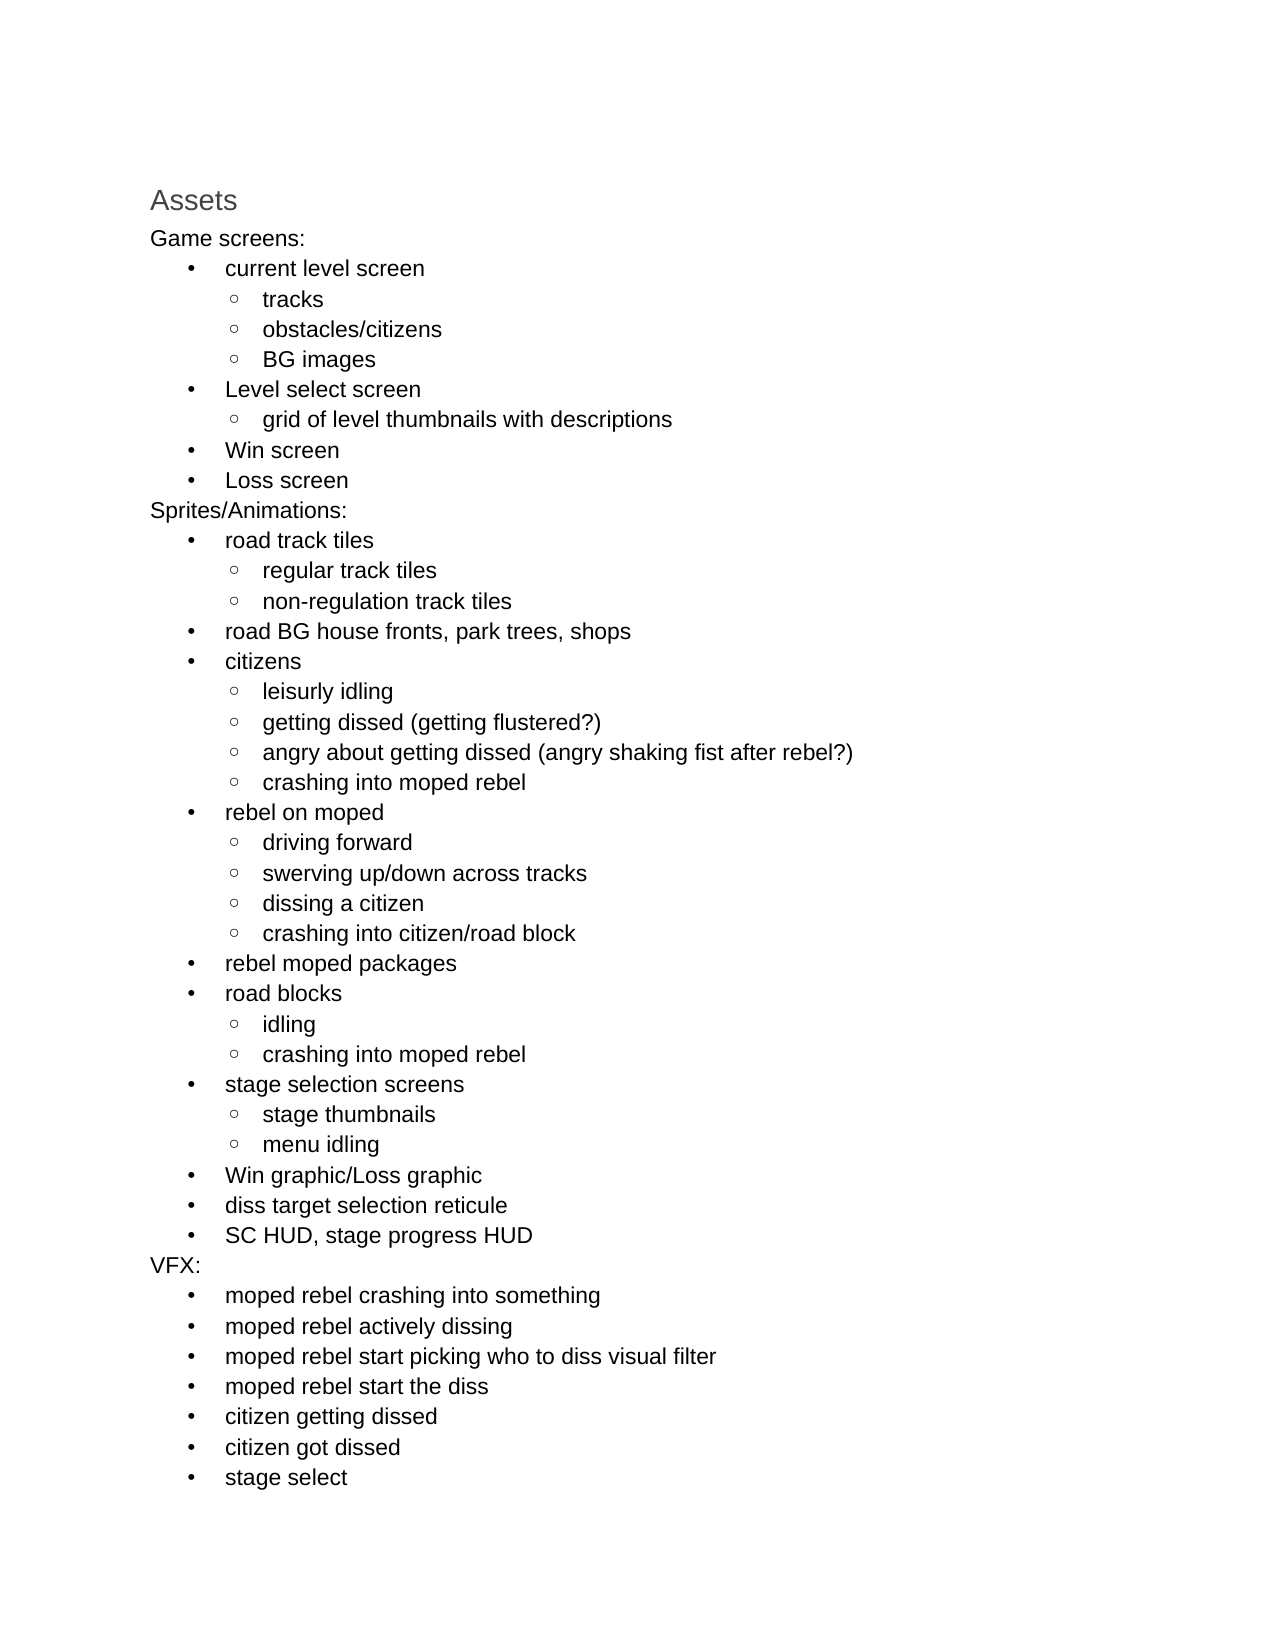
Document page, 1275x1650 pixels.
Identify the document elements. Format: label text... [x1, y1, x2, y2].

list citizen getting dissed [187, 1403, 1125, 1430]
list road BG house fronts, park trees, shops [187, 618, 1125, 644]
text VFX: [150, 1252, 1125, 1279]
list crashing into moped rebel [225, 1041, 1125, 1067]
list stage selection screens [187, 1071, 1125, 1097]
list menu idling [225, 1131, 1125, 1158]
list citizen got dissed [187, 1433, 1125, 1460]
list crashing into citizen/road block [225, 920, 1125, 946]
list tracks [225, 286, 1125, 312]
list crashing into moped rebel [225, 769, 1125, 795]
text Sprites/Animations: [150, 497, 1125, 523]
list non-regulation track tiles [225, 588, 1125, 614]
list obstacles/citizens [225, 316, 1125, 342]
list Win screen [187, 437, 1125, 463]
list getting dissed (getting flustered?) [225, 708, 1125, 735]
list dissing a citizen [225, 890, 1125, 916]
list moped rebel actively dissing [187, 1313, 1125, 1339]
list diss target selection reticule [187, 1192, 1125, 1218]
list road track tiles [187, 527, 1125, 554]
list Win graphic/Loss graphic [187, 1162, 1125, 1188]
list swerving up/down across tracks [225, 859, 1125, 886]
list current level screen [187, 255, 1125, 282]
list road blocks [187, 980, 1125, 1007]
list stage thumbnails [225, 1101, 1125, 1128]
list idling [225, 1011, 1125, 1037]
list driving forward [225, 829, 1125, 856]
list moped rebel start picking who to diss visual filter [187, 1343, 1125, 1369]
list moped rebel start the diss [187, 1373, 1125, 1399]
list stage select [187, 1464, 1125, 1490]
list rebel on moped [187, 799, 1125, 826]
list angry about getting dissed (angry shaking fist after rebel?) [225, 739, 1125, 765]
list Loss screen [187, 467, 1125, 493]
list SC HUD, stage progress HUD [187, 1222, 1125, 1248]
subtitle Assets [150, 183, 1125, 217]
list rebel moped packages [187, 950, 1125, 977]
list BG images [225, 346, 1125, 372]
list citizens [187, 648, 1125, 674]
text Game screens: [150, 225, 1125, 252]
list grid of level thumbnails with descriptions [225, 406, 1125, 433]
list regular track tiles [225, 557, 1125, 584]
list Level select screen [187, 376, 1125, 403]
list moped rebel crashing into something [187, 1282, 1125, 1309]
list leisurly idling [225, 678, 1125, 705]
